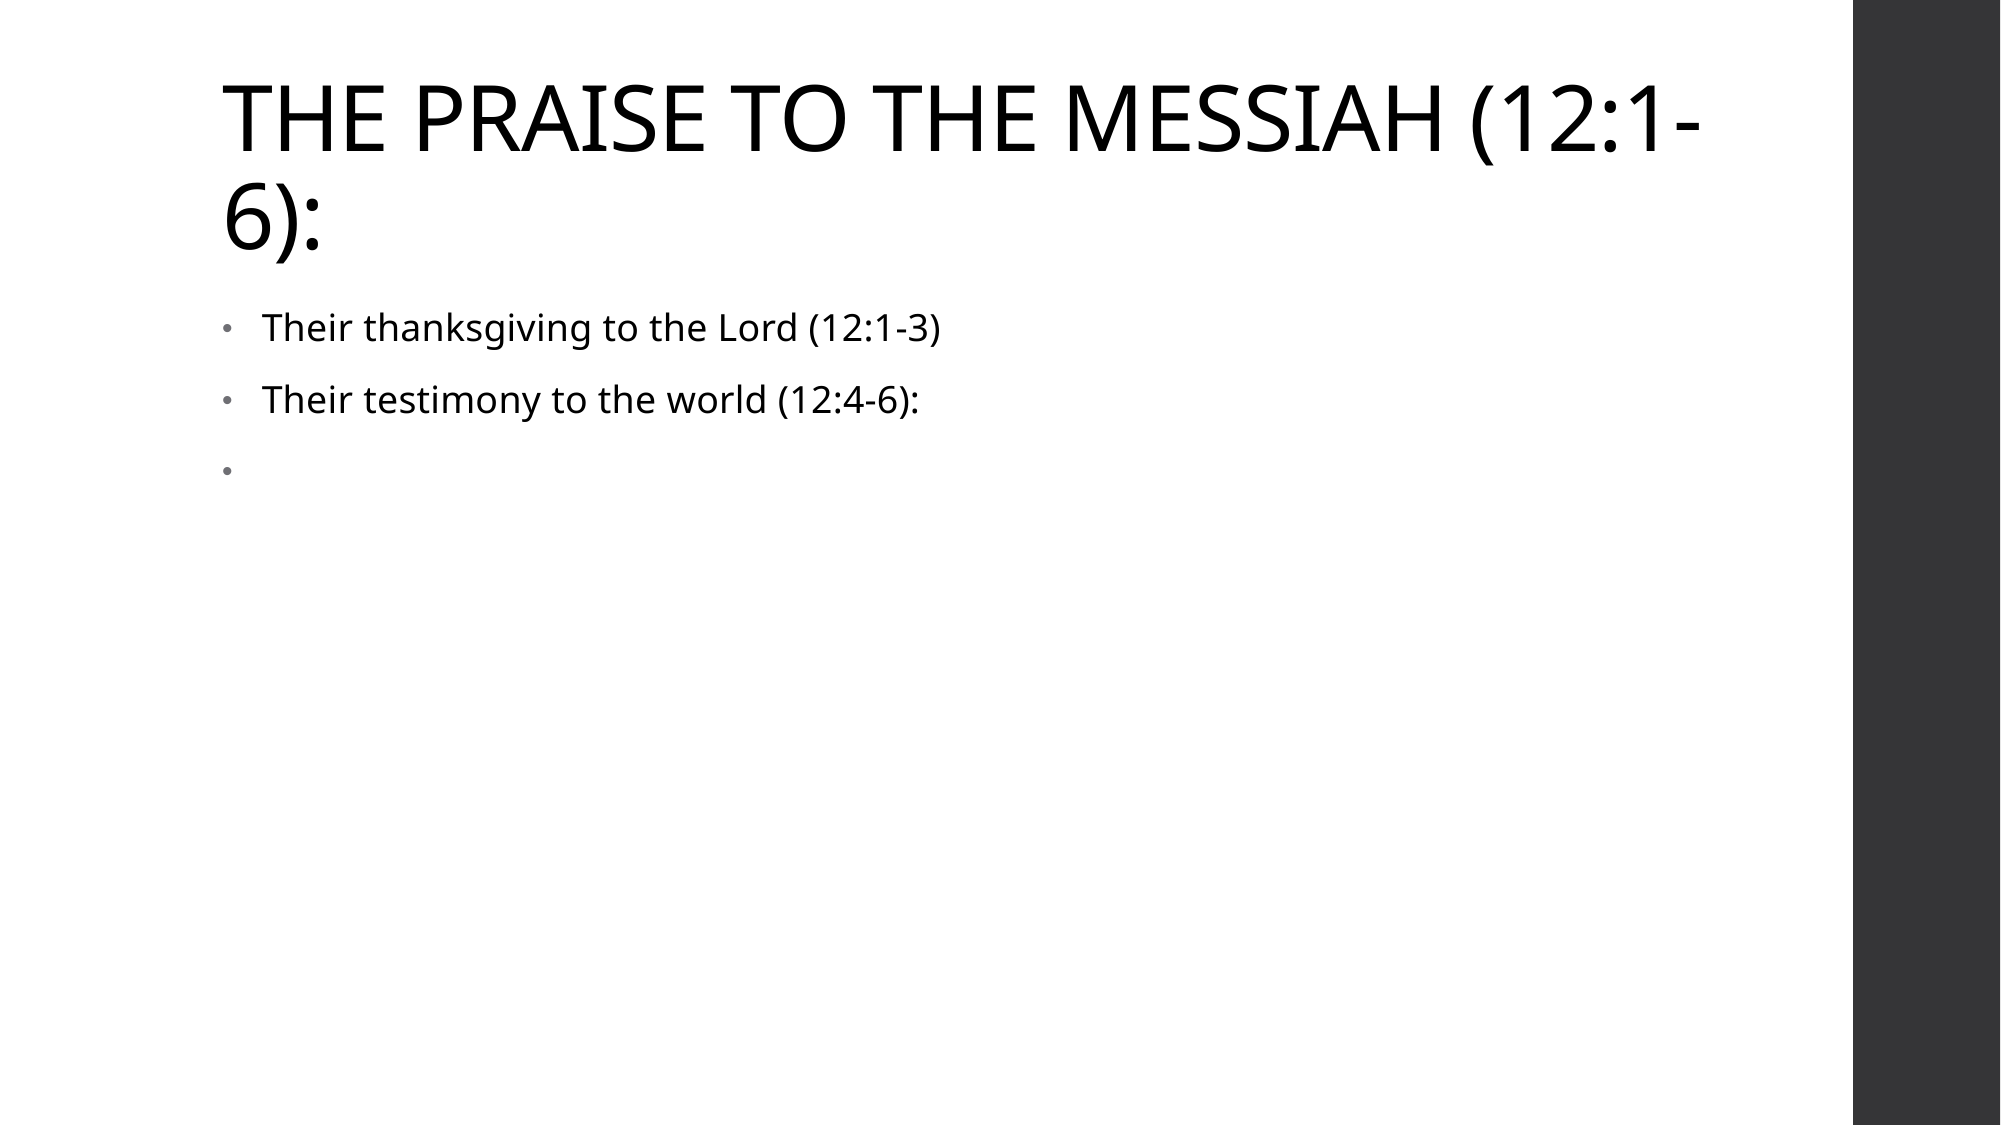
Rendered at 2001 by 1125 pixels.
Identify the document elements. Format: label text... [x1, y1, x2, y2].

list Their thanksgiving to the Lord (12:1-3) Their testimony to the world (12:4-6): [206, 299, 1617, 1014]
title THE PRAISE TO THE MESSIAH (12:1-6): [206, 60, 1797, 278]
